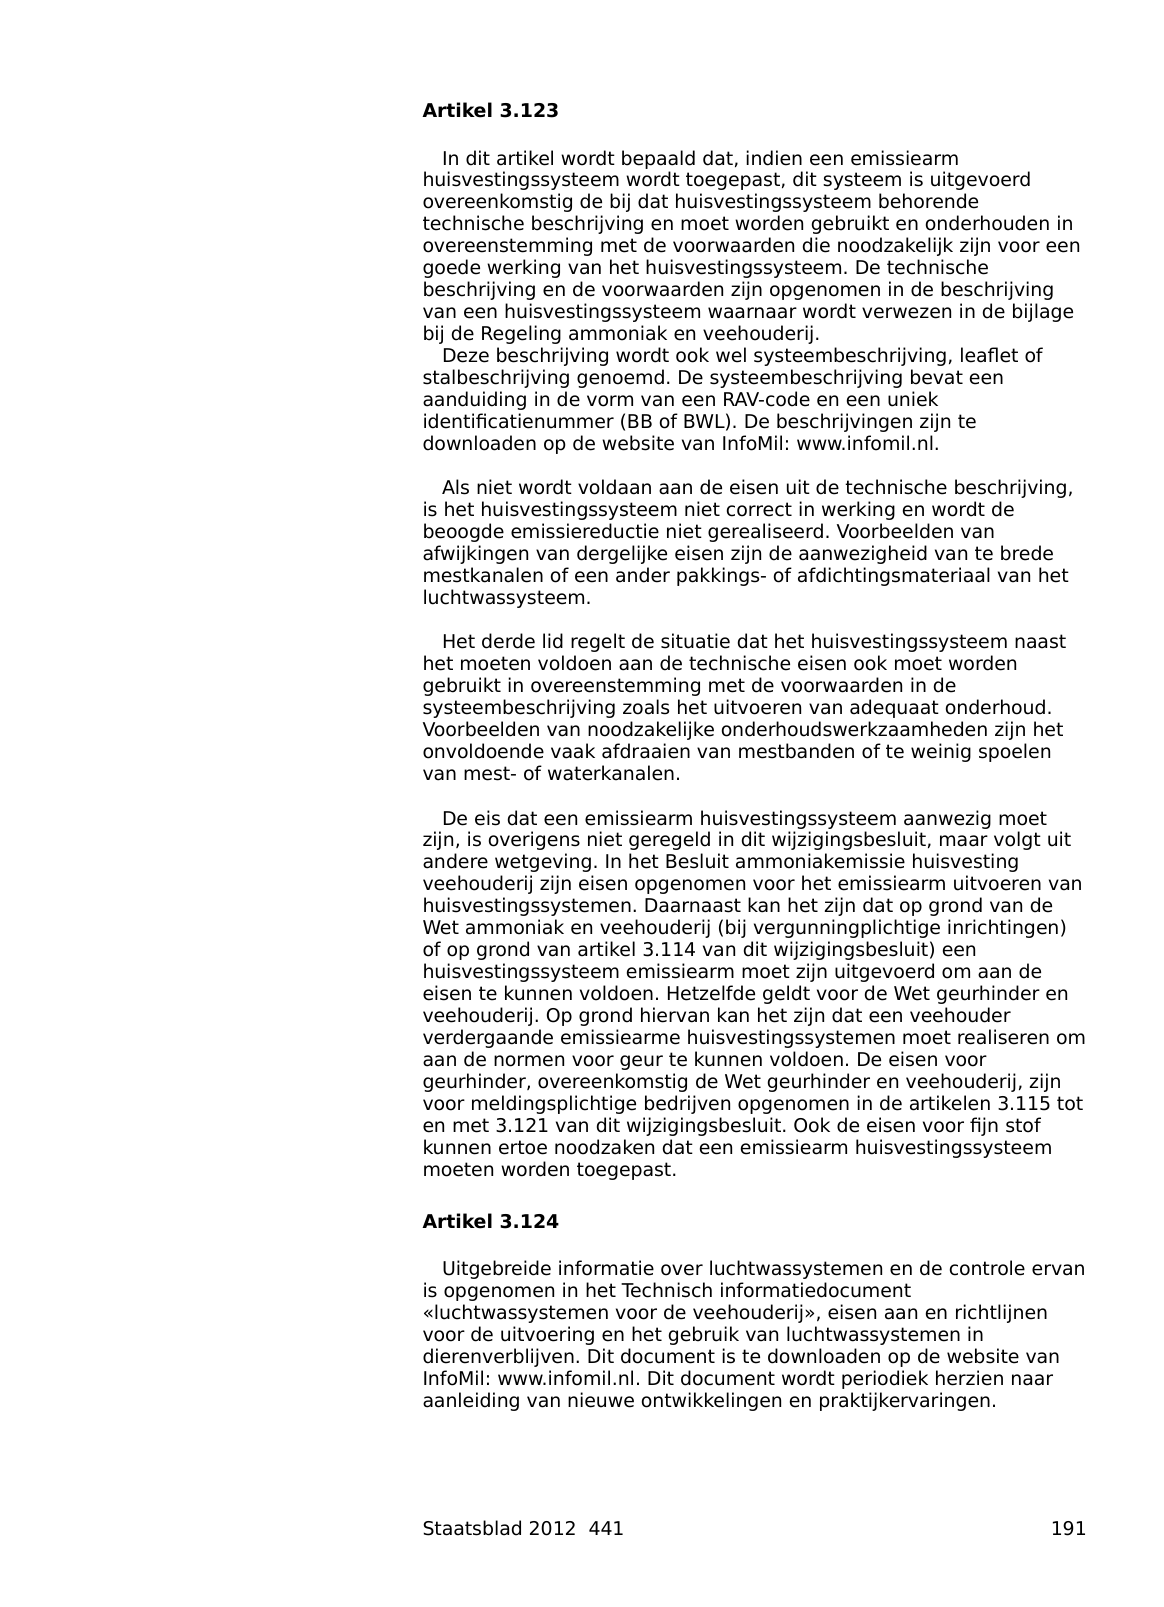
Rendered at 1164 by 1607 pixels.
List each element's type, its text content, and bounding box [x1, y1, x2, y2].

text Uitgebreide informatie over luchtwassystemen en de controle ervan is opgenomen in het Technisch informatiedocument «luchtwassystemen voor de veehouderij», eisen aan en richtlijnen voor de uitvoering en het gebruik van luchtwassystemen in dierenverblijven. Dit document is te downloaden op de website van InfoMil: www.infomil.nl. Dit document wordt periodiek herzien naar aanleiding van nieuwe ontwikkelingen en praktijkervaringen. [422, 1258, 1087, 1412]
text Deze beschrijving wordt ook wel systeembeschrijving, leaflet of stalbeschrijving genoemd. De systeembeschrijving bevat een aanduiding in de vorm van een RAV-code en een uniek identificatienummer (BB of BWL). De beschrijvingen zijn te downloaden op de website van InfoMil: www.infomil.nl. [422, 345, 1087, 455]
text Het derde lid regelt de situatie dat het huisvestingssysteem naast het moeten voldoen aan de technische eisen ook moet worden gebruikt in overeenstemming met de voorwaarden in de systeembeschrijving zoals het uitvoeren van adequaat onderhoud. Voorbeelden van noodzakelijke onderhoudswerkzaamheden zijn het onvoldoende vaak afdraaien van mestbanden of te weinig spoelen van mest- of waterkanalen. [422, 631, 1087, 785]
subtitle Artikel 3.124 [422, 1211, 1087, 1233]
subtitle Artikel 3.123 [422, 100, 1087, 122]
text De eis dat een emissiearm huisvestingssysteem aanwezig moet zijn, is overigens niet geregeld in dit wijzigingsbesluit, maar volgt uit andere wetgeving. In het Besluit ammoniakemissie huisvesting veehouderij zijn eisen opgenomen voor het emissiearm uitvoeren van huisvestingssystemen. Daarnaast kan het zijn dat op grond van de Wet ammoniak en veehouderij (bij vergunningplichtige inrichtingen) of op grond van artikel 3.114 van dit wijzigingsbesluit) een huisvestingssysteem emissiearm moet zijn uitgevoerd om aan de eisen te kunnen voldoen. Hetzelfde geldt voor de Wet geurhinder en veehouderij. Op grond hiervan kan het zijn dat een veehouder verdergaande emissiearme huisvestingssystemen moet realiseren om aan de normen voor geur te kunnen voldoen. De eisen voor geurhinder, overeenkomstig de Wet geurhinder en veehouderij, zijn voor meldingsplichtige bedrijven opgenomen in de artikelen 3.115 tot en met 3.121 van dit wijzigingsbesluit. Ook de eisen voor fijn stof kunnen ertoe noodzaken dat een emissiearm huisvestingssysteem moeten worden toegepast. [422, 807, 1087, 1181]
text Als niet wordt voldaan aan de eisen uit de technische beschrijving, is het huisvestingssysteem niet correct in werking en wordt de beoogde emissiereductie niet gerealiseerd. Voorbeelden van afwijkingen van dergelijke eisen zijn de aanwezigheid van te brede mestkanalen of een ander pakkings- of afdichtingsmateriaal van het luchtwassysteem. [422, 477, 1087, 609]
text In dit artikel wordt bepaald dat, indien een emissiearm huisvestingssysteem wordt toegepast, dit systeem is uitgevoerd overeenkomstig de bij dat huisvestingssysteem behorende technische beschrijving en moet worden gebruikt en onderhouden in overeenstemming met de voorwaarden die noodzakelijk zijn voor een goede werking van het huisvestingssysteem. De technische beschrijving en de voorwaarden zijn opgenomen in de beschrijving van een huisvestingssysteem waarnaar wordt verwezen in de bijlage bij de Regeling ammoniak en veehouderij. [422, 147, 1087, 345]
